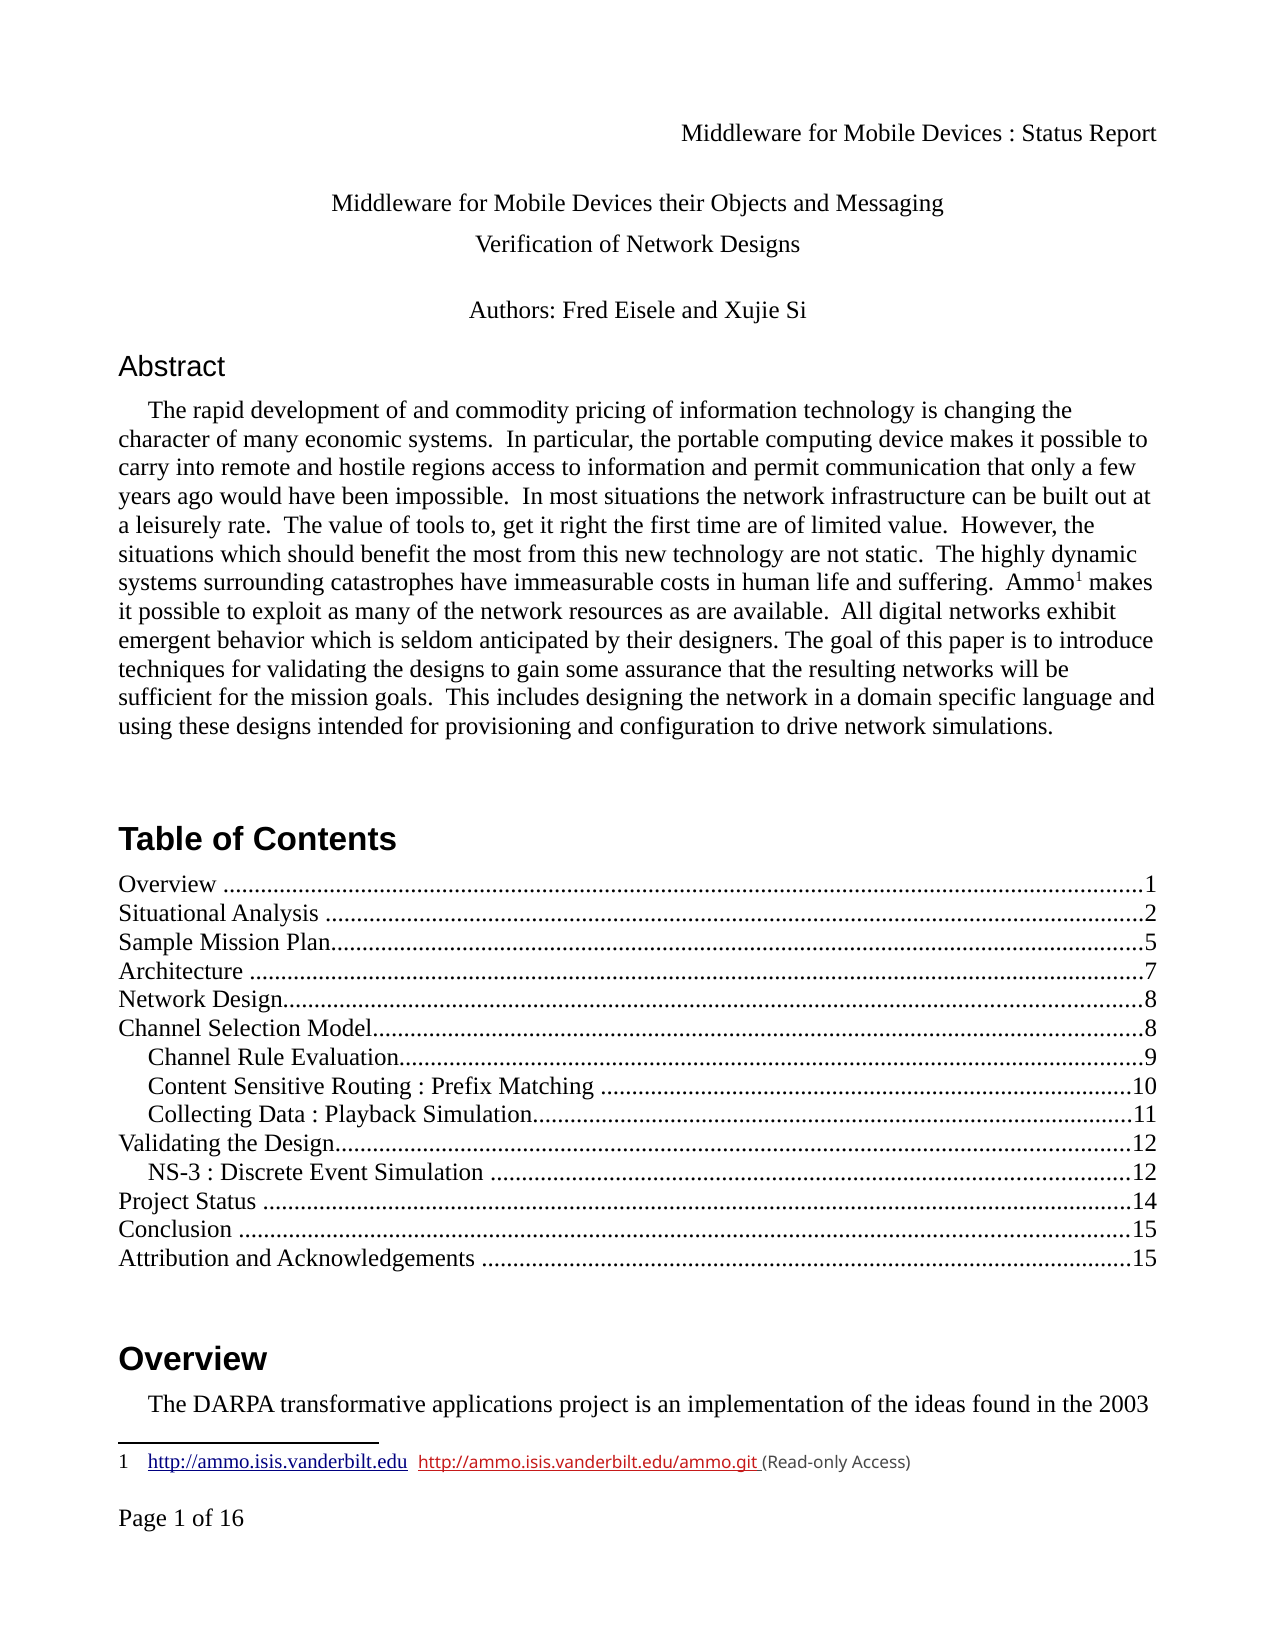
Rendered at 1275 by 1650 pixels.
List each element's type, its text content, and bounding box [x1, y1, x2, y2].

text Project Status 14 [118, 1186, 1157, 1214]
subtitle Overview [118, 1338, 1157, 1377]
text The rapid development of and commodity pricing of information technology is changing the character of many economic systems. In particular, the portable computing device makes it possible to carry into remote and hostile regions access to information and permit communication that only a few years ago would have been impossible. In most situations the network infrastructure can be built out at a leisurely rate. The value of tools to, get it right the first time are of limited value. However, the situations which should benefit the most from this new technology are not static. The highly dynamic systems surrounding catastrophes have immeasurable costs in human life and suffering. Ammo makes it possible to exploit as many of the network resources as are available. All digital networks exhibit emergent behavior which is seldom anticipated by their designers. The goal of this paper is to introduce techniques for validating the designs to gain some assurance that the resulting networks will be sufficient for the mission goals. This includes designing the network in a domain specific language and using these designs intended for provisioning and configuration to drive network simulations. [118, 395, 1157, 740]
text Channel Selection Model 8 [118, 1013, 1157, 1042]
text Sample Mission Plan 5 [118, 927, 1157, 956]
text Situational Analysis 2 [118, 898, 1157, 927]
text Collecting Data : Playback Simulation 11 [148, 1099, 1157, 1128]
text Attribution and Acknowledgements 15 [118, 1243, 1157, 1272]
text Architecture 7 [118, 956, 1157, 984]
text Content Sensitive Routing : Prefix Matching 10 [148, 1071, 1157, 1099]
text Authors: Fred Eisele and Xujie Si [118, 176, 1157, 324]
text The DARPA transformative applications project is an implementation of the ideas found in the 2003 [118, 1389, 1157, 1418]
subtitle Abstract [118, 349, 1157, 382]
subtitle Table of Contents [118, 819, 1157, 857]
text http://ammo.isis.vanderbilt.edu http://ammo.isis.vanderbilt.edu/ammo.git (Read-only Access) [118, 1449, 1157, 1474]
text Overview 1 [118, 869, 1157, 898]
text Verification of Network Designs [320, 229, 955, 258]
text Validating the Design 12 [118, 1128, 1157, 1157]
text Channel Rule Evaluation 9 [148, 1042, 1157, 1071]
text NS-3 : Discrete Event Simulation 12 [148, 1157, 1157, 1186]
text Conclusion 15 [118, 1214, 1157, 1243]
text Network Design 8 [118, 984, 1157, 1013]
text Middleware for Mobile Devices their Objects and Messaging [320, 188, 955, 217]
